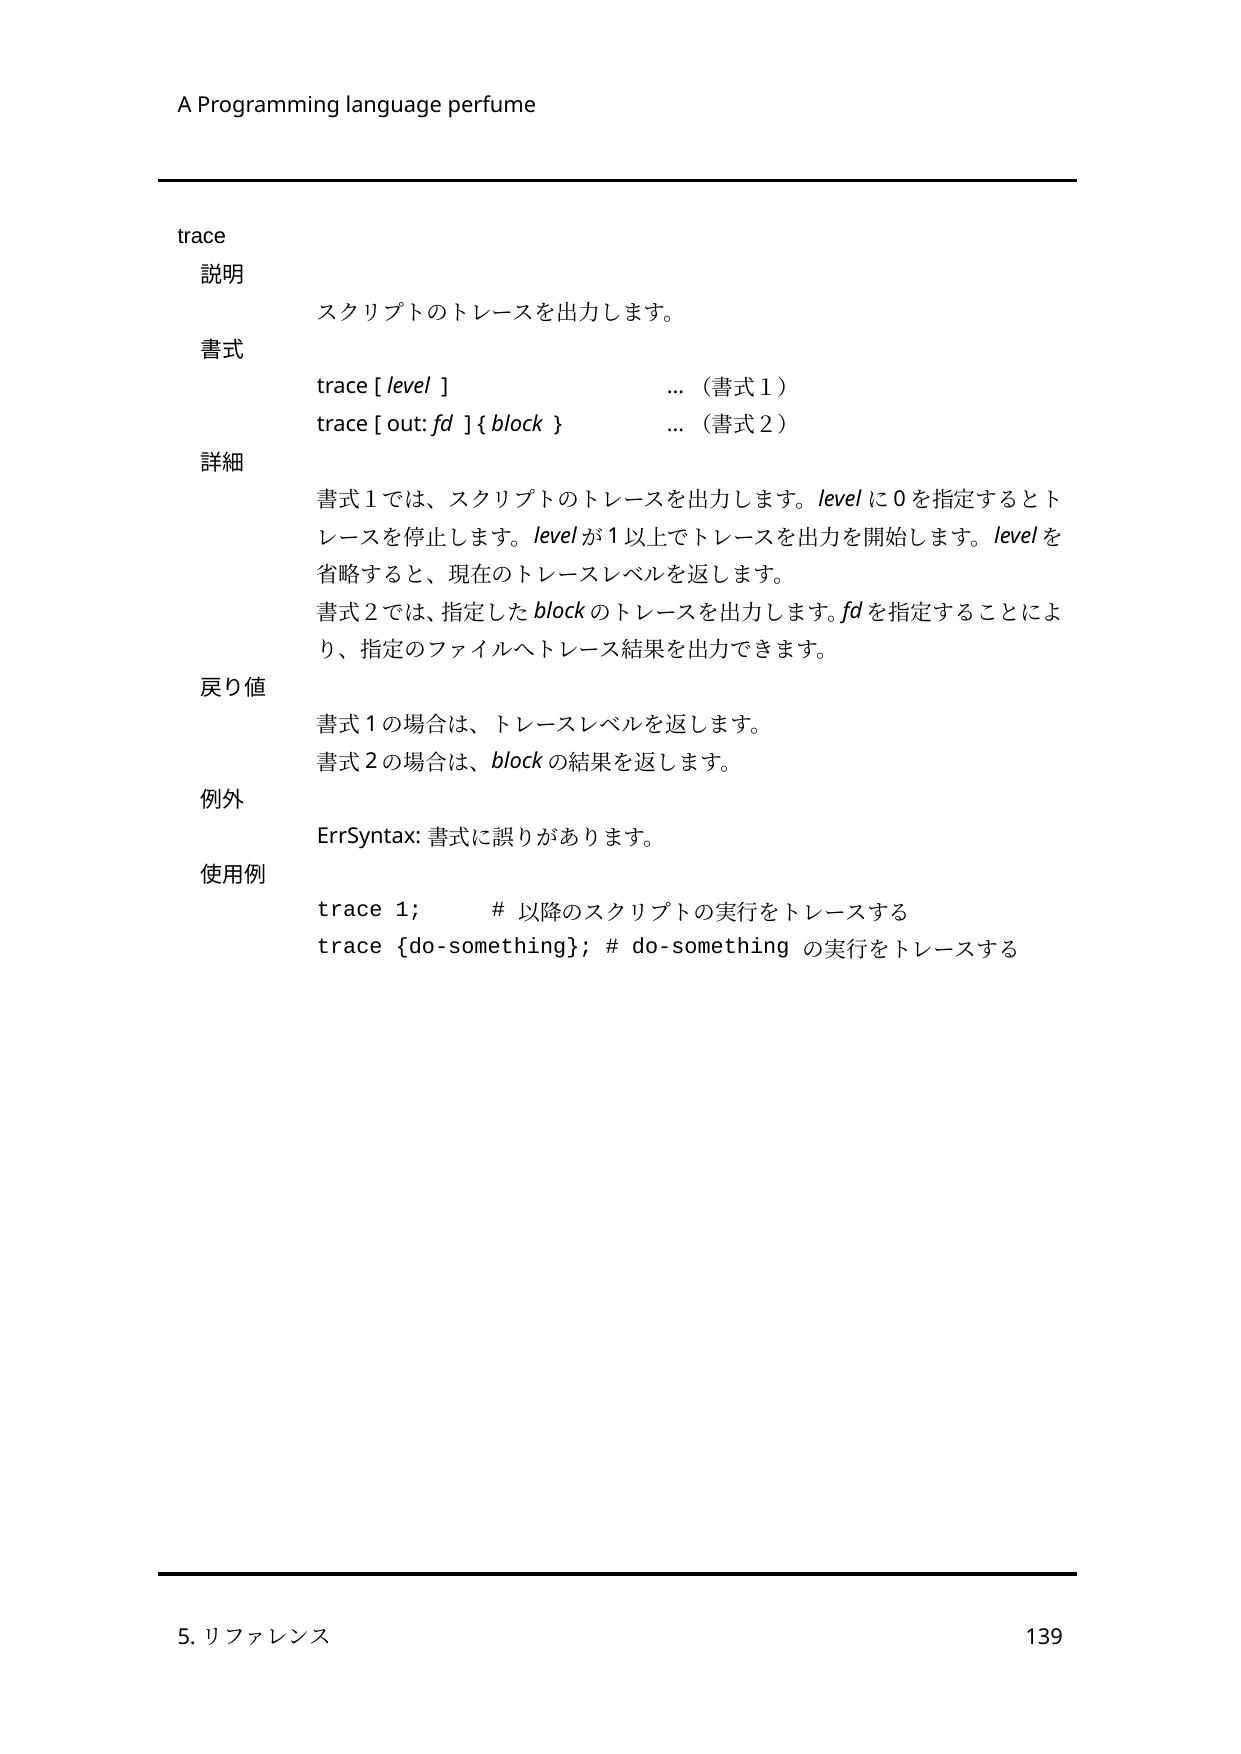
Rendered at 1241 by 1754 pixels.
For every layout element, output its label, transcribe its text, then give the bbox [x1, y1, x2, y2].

table_cell trace [ level ] … （書式１） trace [ out: fd ] { block } … （書式２） [317, 329, 1063, 442]
table_header 説明 [200, 254, 317, 329]
table_header スクリプトのトレースを出力します。 [317, 254, 1063, 329]
table_cell 書式 [200, 329, 317, 442]
table_cell 書式1の場合は、トレースレベルを返します。 書式2の場合は、blockの結果を返します。 [317, 667, 1063, 779]
table_cell ErrSyntax: 書式に誤りがあります。 [317, 779, 1063, 854]
table_cell 使用例 [200, 854, 317, 967]
subtitle trace [177, 217, 1063, 254]
table_cell 書式１では、スクリプトのトレースを出力します。level に0を指定するとトレースを停止します。levelが1以上でトレースを出力を開始します。levelを省略すると、現在のトレースレベルを返します。 書式２では、指定したblockのトレースを出力します。fdを指定することにより、指定のファイルへトレース結果を出力できます。 [317, 442, 1063, 667]
table_cell trace 1; # 以降のスクリプトの実行をトレースする trace {do-something}; # do-something の実行をトレースする [317, 854, 1063, 967]
table_cell 戻り値 [200, 667, 317, 779]
table_cell 例外 [200, 779, 317, 854]
table_cell 詳細 [200, 442, 317, 667]
